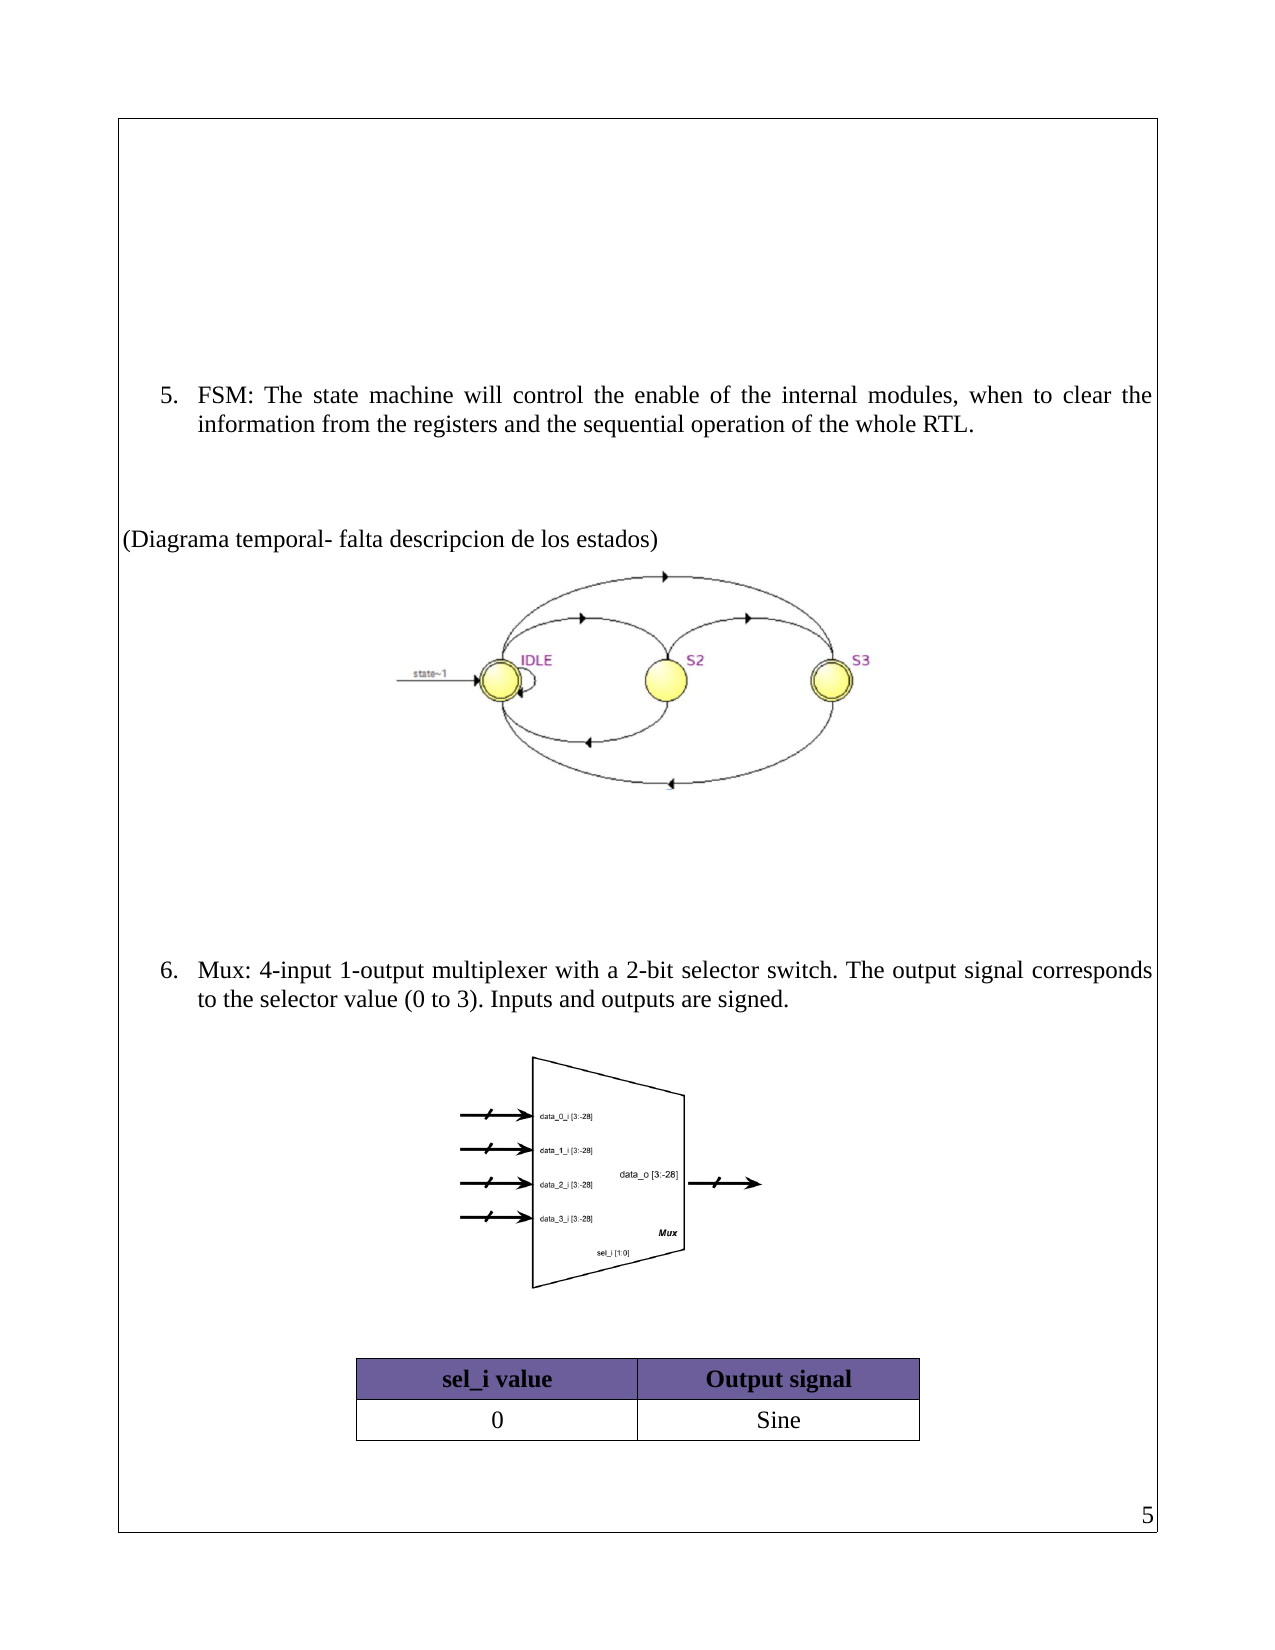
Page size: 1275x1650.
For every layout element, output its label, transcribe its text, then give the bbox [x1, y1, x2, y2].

list FSM: The state machine will control the enable of the internal modules, when to clear the information from the registers and the sequential operation of the whole RTL. [160, 380, 1154, 437]
text (Diagrama temporal- falta descripcion de los estados) [122, 524, 1154, 552]
picture [447, 1033, 781, 1316]
list Mux: 4-input 1-output multiplexer with a 2-bit selector switch. The output signal corresponds to the selector value (0 to 3). Inputs and outputs are signed. [160, 955, 1154, 1012]
table_header Output signal [638, 1359, 919, 1399]
picture [380, 552, 896, 790]
table_cell 0 [357, 1400, 637, 1440]
table_cell Sine [638, 1400, 919, 1440]
table_header sel_i value [357, 1359, 637, 1399]
